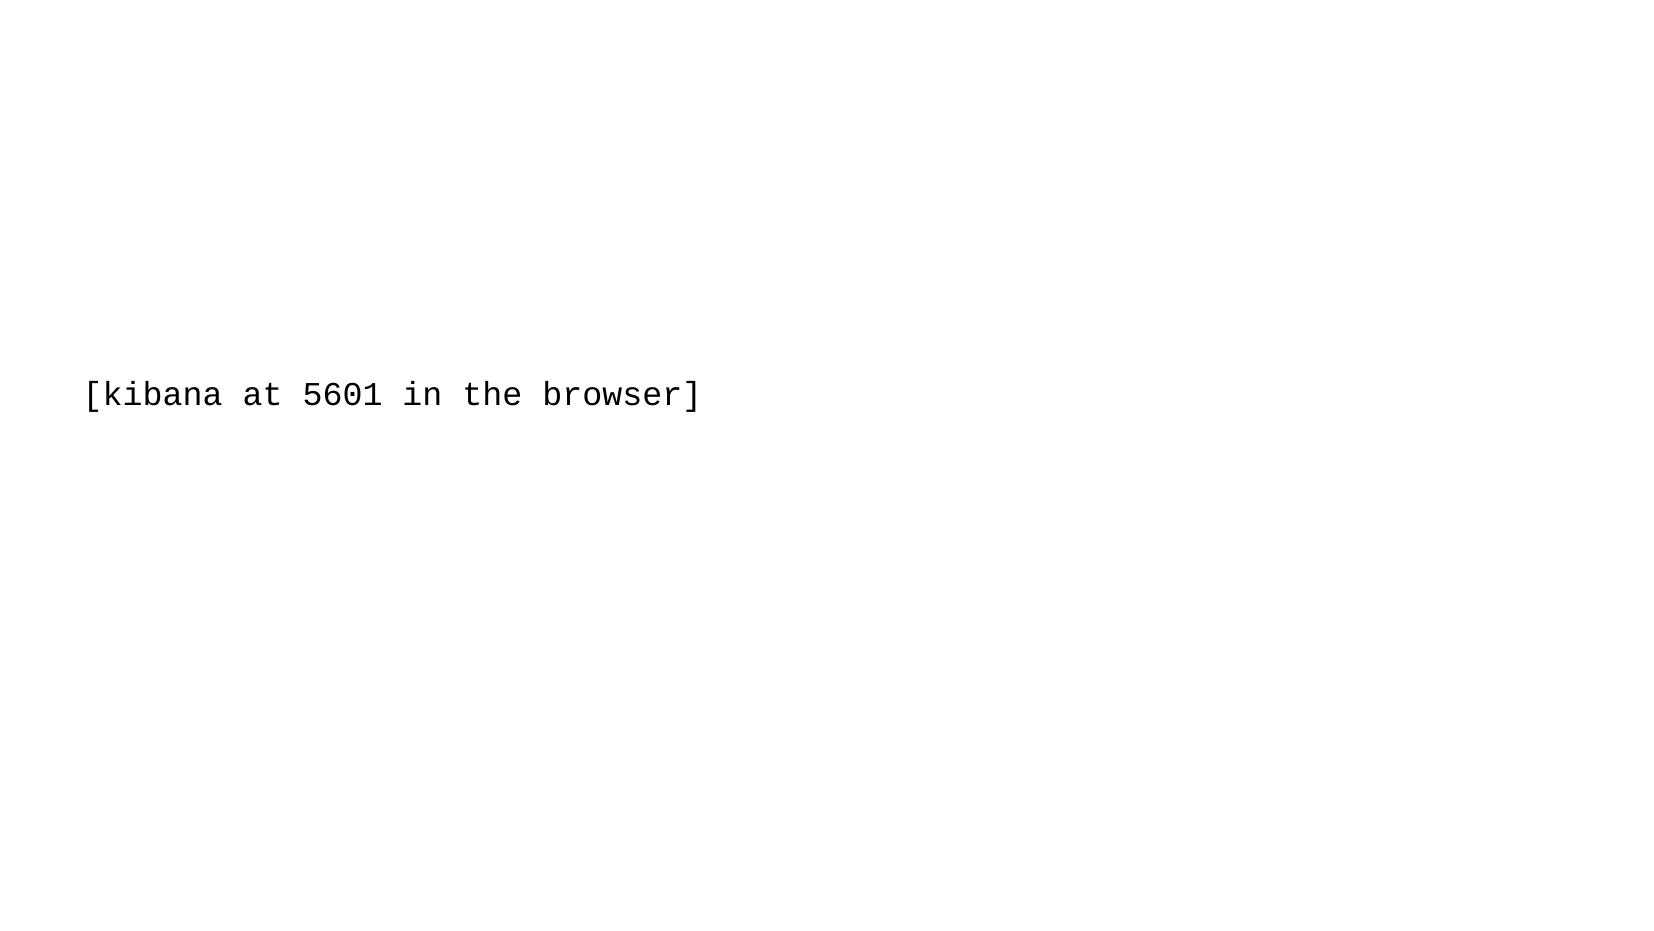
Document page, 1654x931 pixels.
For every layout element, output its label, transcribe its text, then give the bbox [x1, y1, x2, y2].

subtitle [kibana at 5601 in the browser] [82, 36, 1571, 757]
